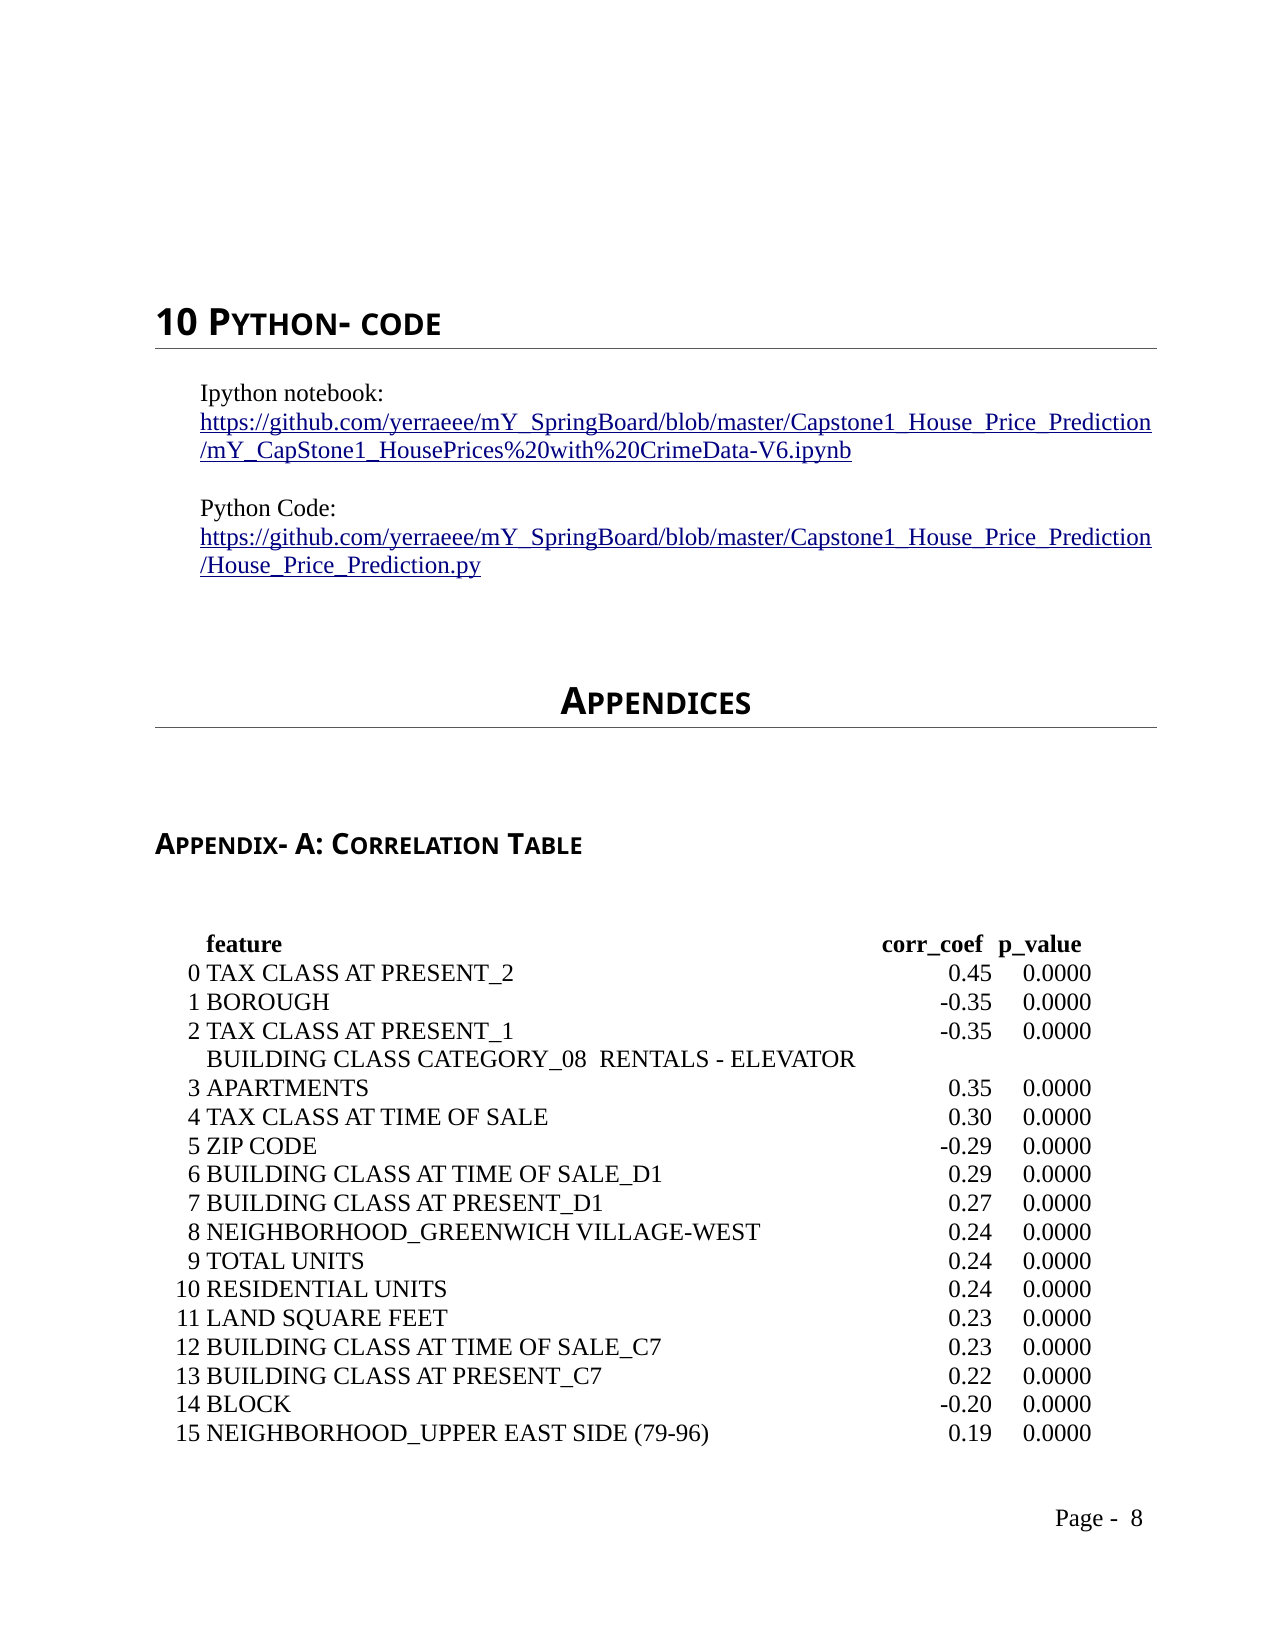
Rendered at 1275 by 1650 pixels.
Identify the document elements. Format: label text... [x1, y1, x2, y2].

table_cell 0.0000 [995, 1246, 1094, 1274]
table_cell LAND SQUARE FEET [203, 1303, 878, 1332]
table_cell -0.35 [879, 1016, 995, 1044]
table_cell 0.0000 [995, 1102, 1094, 1131]
table_cell NEIGHBORHOOD_UPPER EAST SIDE (79-96) [203, 1418, 878, 1447]
table_cell 0.30 [879, 1102, 995, 1131]
table_cell 0.0000 [995, 1131, 1094, 1159]
table_cell TAX CLASS AT PRESENT_2 [203, 958, 878, 987]
table_cell 0.0000 [995, 1045, 1094, 1102]
table_cell 0.0000 [995, 1160, 1094, 1188]
table_cell TAX CLASS AT TIME OF SALE [203, 1102, 878, 1131]
table_cell 4 [149, 1102, 203, 1131]
table_cell ZIP CODE [203, 1131, 878, 1159]
table_cell 3 [149, 1045, 203, 1102]
table_cell 0.0000 [995, 1303, 1094, 1332]
table_cell 0 [149, 958, 203, 987]
table_cell 0.45 [879, 958, 995, 987]
subtitle Appendices [155, 674, 1157, 727]
text Python Code: https://github.com/yerraeee/mY_SpringBoard/blob/master/Capstone1_House_Price_Prediction/House_Price_Prediction.py [200, 493, 1157, 579]
table_cell 0.22 [879, 1361, 995, 1389]
table_cell 0.0000 [995, 958, 1094, 987]
table_cell 0.24 [879, 1217, 995, 1246]
table_cell TOTAL UNITS [203, 1246, 878, 1274]
table_cell 0.0000 [995, 1332, 1094, 1361]
table_cell 1 [149, 987, 203, 1016]
table_cell -0.29 [879, 1131, 995, 1159]
table_cell 0.0000 [995, 1361, 1094, 1389]
table_cell BUILDING CLASS AT TIME OF SALE_C7 [203, 1332, 878, 1361]
table_cell TAX CLASS AT PRESENT_1 [203, 1016, 878, 1044]
table_cell 0.23 [879, 1303, 995, 1332]
subtitle 10 Python- code [155, 295, 1157, 348]
table_header [149, 930, 203, 958]
table_cell BUILDING CLASS AT PRESENT_C7 [203, 1361, 878, 1389]
subtitle Appendix- A: Correlation Table [155, 823, 1157, 863]
table_header p_value [995, 930, 1094, 958]
table_cell 0.0000 [995, 1390, 1094, 1418]
table_cell 0.24 [879, 1275, 995, 1303]
table_cell BLOCK [203, 1390, 878, 1418]
table_cell 0.23 [879, 1332, 995, 1361]
table_cell 0.0000 [995, 987, 1094, 1016]
table_cell 10 [149, 1275, 203, 1303]
table_cell 0.0000 [995, 1275, 1094, 1303]
table_cell BUILDING CLASS CATEGORY_08 RENTALS - ELEVATOR APARTMENTS [203, 1045, 878, 1102]
table_cell 0.35 [879, 1045, 995, 1102]
table_cell 11 [149, 1303, 203, 1332]
table_cell NEIGHBORHOOD_GREENWICH VILLAGE-WEST [203, 1217, 878, 1246]
table_cell 0.29 [879, 1160, 995, 1188]
table_cell BUILDING CLASS AT PRESENT_D1 [203, 1188, 878, 1217]
table_cell 0.0000 [995, 1016, 1094, 1044]
table_cell -0.20 [879, 1390, 995, 1418]
table_cell RESIDENTIAL UNITS [203, 1275, 878, 1303]
table_cell -0.35 [879, 987, 995, 1016]
table_cell 0.27 [879, 1188, 995, 1217]
table_header corr_coef [879, 930, 995, 958]
table_header feature [203, 930, 878, 958]
table_cell 0.0000 [995, 1418, 1094, 1447]
table_cell 2 [149, 1016, 203, 1044]
table_cell 9 [149, 1246, 203, 1274]
table_cell 13 [149, 1361, 203, 1389]
table_cell 5 [149, 1131, 203, 1159]
table_cell 15 [149, 1418, 203, 1447]
table_cell 0.24 [879, 1246, 995, 1274]
table_cell BOROUGH [203, 987, 878, 1016]
text Ipython notebook: https://github.com/yerraeee/mY_SpringBoard/blob/master/Capstone1_House_Price_Prediction/mY_CapStone1_HousePrices%20with%20CrimeData-V6.ipynb [200, 378, 1157, 464]
table_cell 8 [149, 1217, 203, 1246]
table_cell 0.0000 [995, 1188, 1094, 1217]
table_cell BUILDING CLASS AT TIME OF SALE_D1 [203, 1160, 878, 1188]
table_cell 0.19 [879, 1418, 995, 1447]
table_cell 7 [149, 1188, 203, 1217]
table_cell 0.0000 [995, 1217, 1094, 1246]
table_cell 6 [149, 1160, 203, 1188]
table_cell 14 [149, 1390, 203, 1418]
table_cell 12 [149, 1332, 203, 1361]
